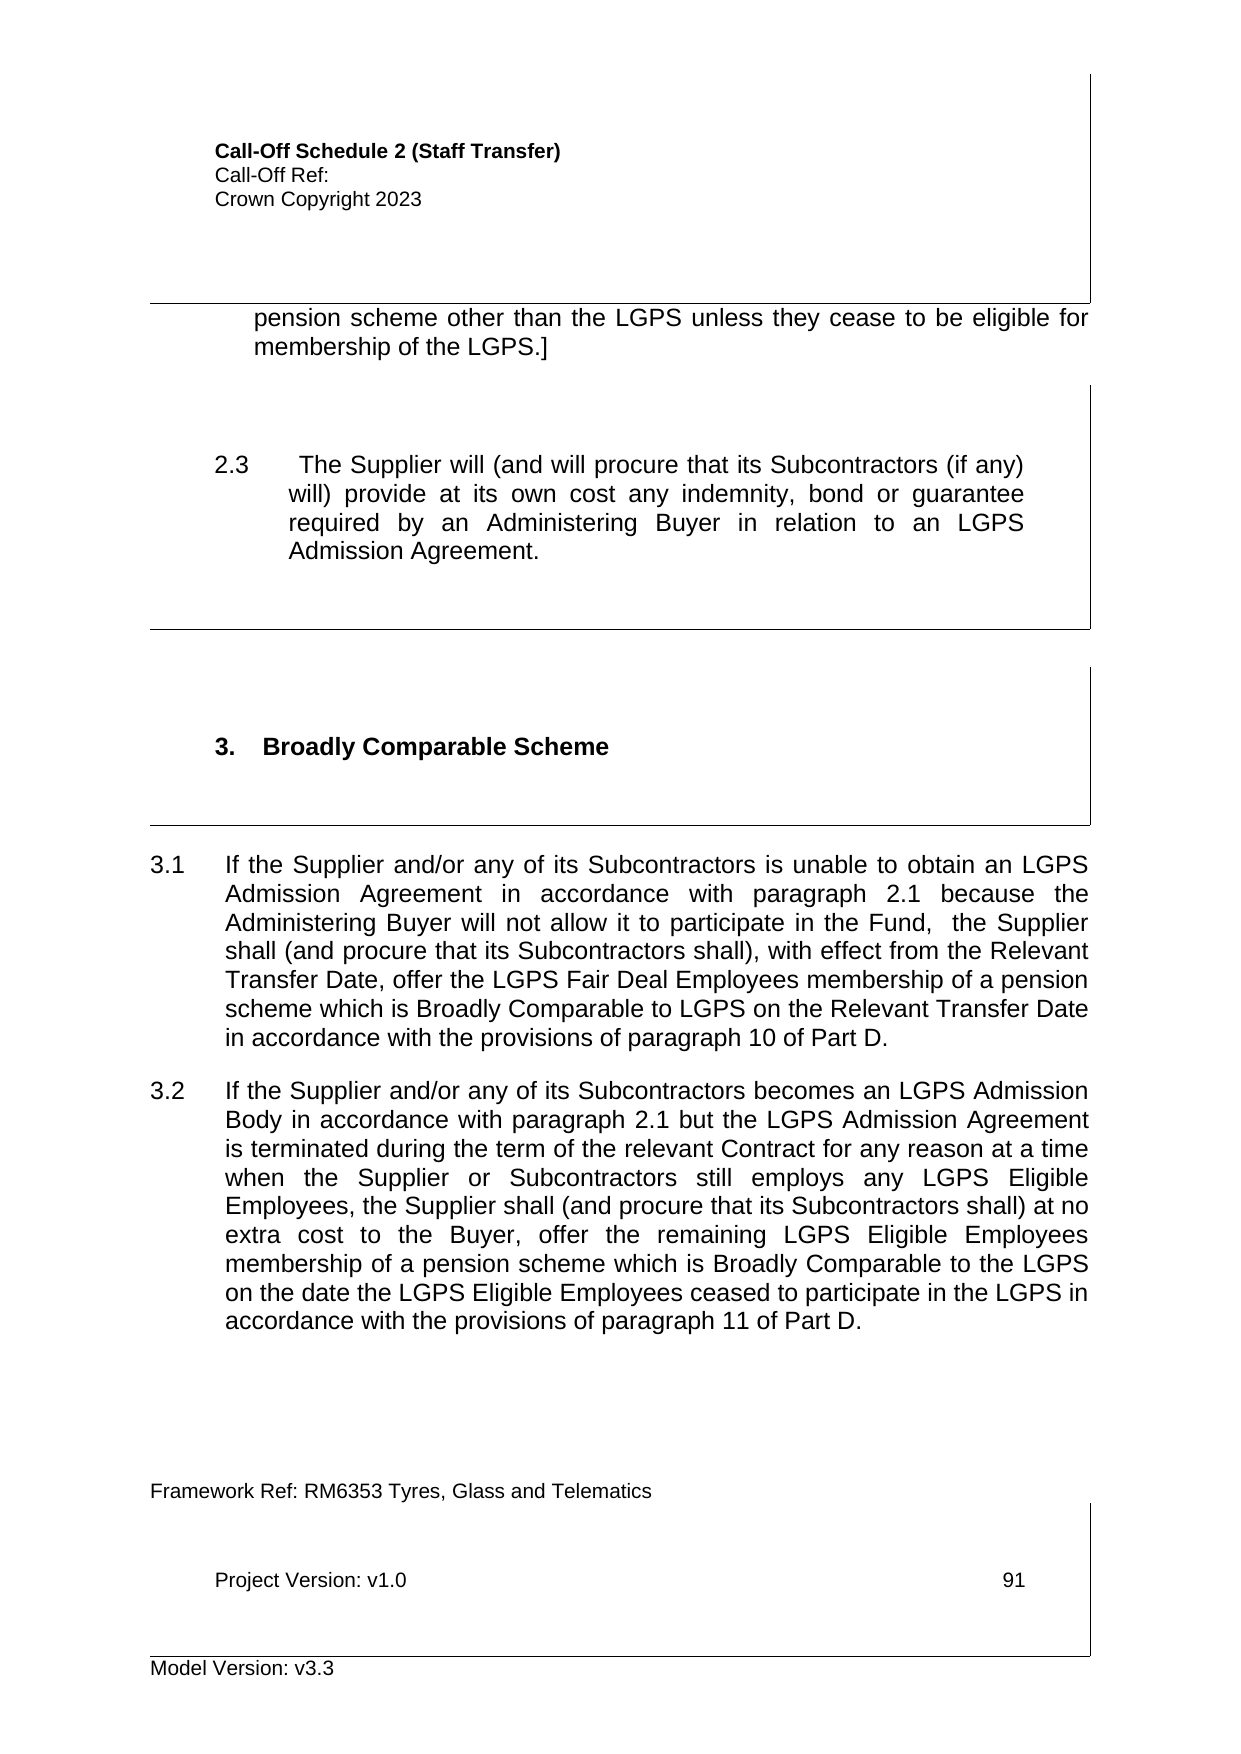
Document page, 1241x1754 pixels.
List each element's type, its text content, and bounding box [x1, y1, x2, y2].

list Broadly Comparable Scheme [150, 667, 1090, 825]
subtitle 3.1 If the Supplier and/or any of its Subcontractors is unable to obtain an LGPS Admission Agreement in accordance with paragraph 2.1 because the Administering Buyer will not allow it to participate in the Fund, the Supplier shall (and procure that its Subcontractors shall), with effect from the Relevant Transfer Date, offer the LGPS Fair Deal Employees membership of a pension scheme which is Broadly Comparable to LGPS on the Relevant Transfer Date in accordance with the provisions of paragraph 10 of Part D. [150, 850, 1090, 1051]
subtitle 3.2 If the Supplier and/or any of its Subcontractors becomes an LGPS Admission Body in accordance with paragraph 2.1 but the LGPS Admission Agreement is terminated during the term of the relevant Contract for any reason at a time when the Supplier or Subcontractors still employs any LGPS Eligible Employees, the Supplier shall (and procure that its Subcontractors shall) at no extra cost to the Buyer, offer the remaining LGPS Eligible Employees membership of a pension scheme which is Broadly Comparable to the LGPS on the date the LGPS Eligible Employees ceased to participate in the LGPS in accordance with the provisions of paragraph 11 of Part D. [150, 1076, 1090, 1335]
text pension scheme other than the LGPS unless they cease to be eligible for membership of the LGPS.] [253, 303, 1090, 360]
list The Supplier will (and will procure that its Subcontractors (if any) will) provide at its own cost any indemnity, bond or guarantee required by an Administering Buyer in relation to an LGPS Admission Agreement. [149, 385, 1090, 629]
